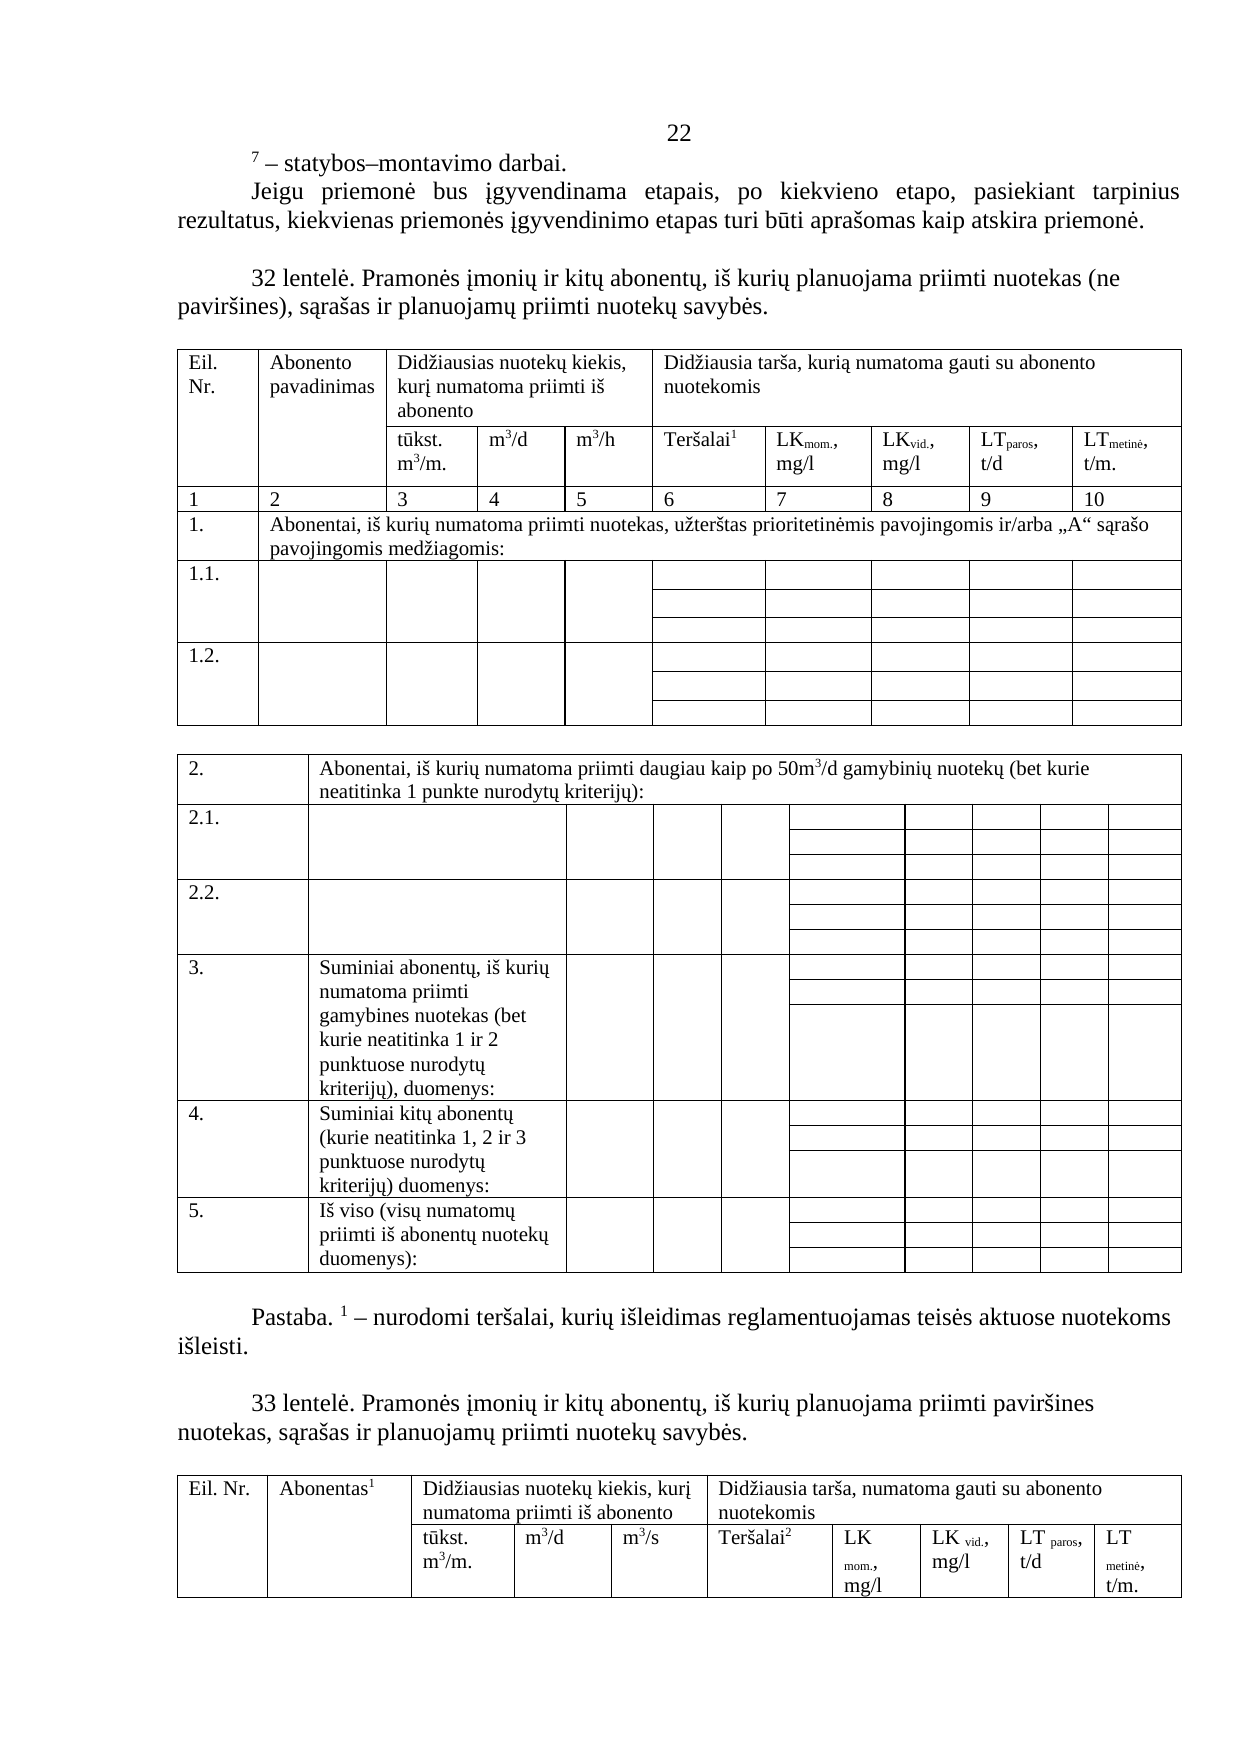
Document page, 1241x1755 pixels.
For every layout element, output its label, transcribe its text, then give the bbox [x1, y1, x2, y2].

table_cell [566, 561, 652, 642]
table_cell [654, 805, 721, 879]
table_cell [906, 805, 972, 829]
table_cell 2 [259, 487, 386, 511]
table_cell [766, 701, 871, 724]
text Pastaba. 1 – nurodomi teršalai, kurių išleidimas reglamentuojamas teisės aktuose nuotekoms išleisti. [177, 1302, 1181, 1359]
table_cell [790, 880, 904, 904]
table_cell [1109, 1198, 1181, 1222]
table_cell m3/d [478, 427, 564, 486]
table_cell 3. [178, 955, 308, 1099]
table_cell [1041, 955, 1108, 979]
table_cell [906, 955, 972, 979]
table_cell [970, 672, 1072, 699]
table_cell [1041, 905, 1108, 929]
table_cell [973, 1151, 1040, 1197]
table_cell [906, 855, 972, 879]
table_cell [567, 1198, 653, 1272]
table_cell [1109, 905, 1181, 929]
table_cell LT metinė, t/m. [1095, 1525, 1181, 1597]
table_cell [790, 1248, 904, 1272]
table_cell [387, 643, 477, 724]
table_cell 9 [970, 487, 1072, 511]
table_cell [653, 643, 765, 671]
table_cell [790, 1126, 904, 1150]
table_cell [790, 1198, 904, 1222]
table_cell [970, 618, 1072, 642]
table_cell [906, 930, 972, 954]
table_cell [790, 980, 904, 1004]
table_cell [906, 1005, 972, 1099]
table_cell Suminiai kitų abonentų (kurie neatitinka 1, 2 ir 3 punktuose nurodytų kriterijų) duomenys: [309, 1101, 566, 1197]
table_cell [790, 1005, 904, 1099]
table_cell 1.1. [178, 561, 258, 642]
table_cell 4 [478, 487, 564, 511]
table_header Eil. Nr. [178, 350, 258, 486]
table_cell [970, 561, 1072, 588]
table_cell [973, 1126, 1040, 1150]
table_cell 10 [1073, 487, 1181, 511]
table_cell [790, 830, 904, 854]
table_header Abonentas1 [268, 1476, 411, 1597]
table_cell 5 [566, 487, 652, 511]
table_cell [970, 643, 1072, 671]
table_cell [1041, 830, 1108, 854]
table_cell [906, 880, 972, 904]
table_cell [790, 855, 904, 879]
table_cell [766, 672, 871, 699]
table_cell [1041, 980, 1108, 1004]
text 32 lentelė. Pramonės įmonių ir kitų abonentų, iš kurių planuojama priimti nuotekas (ne paviršines), sąrašas ir planuojamų priimti nuotekų savybės. [177, 263, 1181, 320]
table_cell [906, 1198, 972, 1222]
table_cell [653, 701, 765, 724]
table_cell [790, 905, 904, 929]
table_cell 8 [872, 487, 969, 511]
table_cell [1041, 1151, 1108, 1197]
table_cell [872, 590, 969, 617]
table_cell [906, 830, 972, 854]
table_cell Iš viso (visų numatomų priimti iš abonentų nuotekų duomenys): [309, 1198, 566, 1272]
table_cell [973, 805, 1040, 829]
text Jeigu priemonė bus įgyvendinama etapais, po kiekvieno etapo, pasiekiant tarpinius rezultatus, kiekvienas priemonės įgyvendinimo etapas turi būti aprašomas kaip atskira priemonė. [177, 176, 1181, 234]
table_cell [722, 1101, 789, 1197]
table_header Didžiausias nuotekų kiekis, kurį numatoma priimti iš abonento [412, 1476, 707, 1524]
table_cell m3/s [612, 1525, 707, 1597]
table_cell [722, 1198, 789, 1272]
table_cell [722, 805, 789, 879]
table_cell [1041, 930, 1108, 954]
table_cell [1109, 1101, 1181, 1125]
table_cell 7 [766, 487, 871, 511]
table_cell [1109, 1248, 1181, 1272]
table_cell [1041, 1198, 1108, 1222]
table_cell m3/d [515, 1525, 611, 1597]
table_cell [1041, 1126, 1108, 1150]
table_cell [567, 955, 653, 1099]
text 7 – statybos–montavimo darbai. [177, 148, 1181, 176]
table_cell [309, 805, 566, 879]
table_cell [1109, 930, 1181, 954]
table_cell tūkst. m3/m. [412, 1525, 514, 1597]
table_cell 1.2. [178, 643, 258, 724]
table_cell [790, 930, 904, 954]
table_cell [567, 1101, 653, 1197]
table_cell [790, 1151, 904, 1197]
table_cell [973, 905, 1040, 929]
table_cell [654, 1101, 721, 1197]
table_cell [906, 905, 972, 929]
table_cell [1041, 1223, 1108, 1247]
table_cell [566, 643, 652, 724]
table_header Didžiausia tarša, kurią numatoma gauti su abonento nuotekomis [653, 350, 1181, 426]
table_cell [1109, 1151, 1181, 1197]
text 33 lentelė. Pramonės įmonių ir kitų abonentų, iš kurių planuojama priimti paviršines nuotekas, sąrašas ir planuojamų priimti nuotekų savybės. [177, 1388, 1181, 1446]
table_cell [654, 955, 721, 1099]
table_cell LTmetinė, t/m. [1073, 427, 1181, 486]
table_cell [790, 1223, 904, 1247]
table_cell [653, 561, 765, 588]
table_cell [970, 701, 1072, 724]
table_cell [973, 1223, 1040, 1247]
table_cell 6 [653, 487, 765, 511]
table_cell [259, 561, 386, 642]
table_cell Abonentai, iš kurių numatoma priimti nuotekas, užterštas prioritetinėmis pavojingomis ir/arba „A“ sąrašo pavojingomis medžiagomis: [259, 512, 1181, 560]
table_cell [1041, 1005, 1108, 1099]
table_header Didžiausias nuotekų kiekis, kurį numatoma priimti iš abonento [387, 350, 652, 426]
table_cell [654, 880, 721, 954]
table_cell [906, 1151, 972, 1197]
table_cell Teršalai2 [708, 1525, 832, 1597]
table_header 2. [178, 755, 308, 803]
table_cell [906, 980, 972, 1004]
table_cell [970, 590, 1072, 617]
table_cell [1041, 855, 1108, 879]
table_cell [766, 643, 871, 671]
table_cell [654, 1198, 721, 1272]
table_cell [1109, 1126, 1181, 1150]
table_cell [722, 955, 789, 1099]
table_cell LT paros, t/d [1009, 1525, 1094, 1597]
table_cell [1109, 980, 1181, 1004]
table_cell [790, 955, 904, 979]
table_header Abonentai, iš kurių numatoma priimti daugiau kaip po 50m3/d gamybinių nuotekų (bet kurie neatitinka 1 punkte nurodytų kriterijų): [309, 755, 1181, 803]
table_cell 1 [178, 487, 258, 511]
table_cell [973, 955, 1040, 979]
table_cell Teršalai1 [653, 427, 765, 486]
table_cell [653, 672, 765, 699]
table_cell [1109, 805, 1181, 829]
table_cell [906, 1126, 972, 1150]
table_cell [973, 930, 1040, 954]
table_cell LTparos, t/d [970, 427, 1072, 486]
table_cell [973, 980, 1040, 1004]
table_cell [766, 618, 871, 642]
table_cell tūkst. m3/m. [387, 427, 477, 486]
table_cell m3/h [566, 427, 652, 486]
table_cell [1041, 1101, 1108, 1125]
table_cell 3 [387, 487, 477, 511]
table_cell [973, 1198, 1040, 1222]
table_cell [872, 701, 969, 724]
table_cell [1109, 1223, 1181, 1247]
table_cell [387, 561, 477, 642]
table_cell [478, 643, 564, 724]
table_cell [872, 561, 969, 588]
table_cell [906, 1223, 972, 1247]
table_cell 2.2. [178, 880, 308, 954]
table_header Didžiausia tarša, numatoma gauti su abonento nuotekomis [708, 1476, 1181, 1524]
table_cell 4. [178, 1101, 308, 1197]
table_cell [1073, 618, 1181, 642]
table_cell [973, 1248, 1040, 1272]
table_cell [1109, 855, 1181, 879]
table_cell [790, 805, 904, 829]
table_cell [259, 643, 386, 724]
table_cell [1073, 672, 1181, 699]
table_cell [567, 805, 653, 879]
table_cell [973, 855, 1040, 879]
table_cell LKmom., mg/l [766, 427, 871, 486]
table_cell [766, 590, 871, 617]
table_cell 5. [178, 1198, 308, 1272]
table_cell [1109, 955, 1181, 979]
table_cell [653, 618, 765, 642]
table_cell [1041, 880, 1108, 904]
table_cell [567, 880, 653, 954]
table_cell [872, 672, 969, 699]
table_cell [1109, 830, 1181, 854]
table_cell [906, 1101, 972, 1125]
table_cell [1109, 1005, 1181, 1099]
table_cell [973, 880, 1040, 904]
table_cell [1109, 880, 1181, 904]
table_cell [309, 880, 566, 954]
table_cell [973, 830, 1040, 854]
table_cell [1073, 590, 1181, 617]
table_cell 1. [178, 512, 258, 560]
table_cell [653, 590, 765, 617]
table_cell LK vid., mg/l [921, 1525, 1008, 1597]
table_cell LKvid., mg/l [872, 427, 969, 486]
table_cell [1073, 643, 1181, 671]
table_cell [872, 618, 969, 642]
table_cell LK mom., mg/l [833, 1525, 920, 1597]
table_cell [973, 1101, 1040, 1125]
table_cell [1041, 805, 1108, 829]
table_cell [722, 880, 789, 954]
table_cell [1073, 561, 1181, 588]
table_cell [790, 1101, 904, 1125]
table_cell [1041, 1248, 1108, 1272]
table_cell [872, 643, 969, 671]
table_cell Suminiai abonentų, iš kurių numatoma priimti gamybines nuotekas (bet kurie neatitinka 1 ir 2 punktuose nurodytų kriterijų), duomenys: [309, 955, 566, 1099]
table_cell [906, 1248, 972, 1272]
table_cell 2.1. [178, 805, 308, 879]
table_header Eil. Nr. [178, 1476, 267, 1597]
table_cell [973, 1005, 1040, 1099]
table_cell [478, 561, 564, 642]
table_cell [1073, 701, 1181, 724]
table_cell [766, 561, 871, 588]
table_header Abonento pavadinimas [259, 350, 386, 486]
